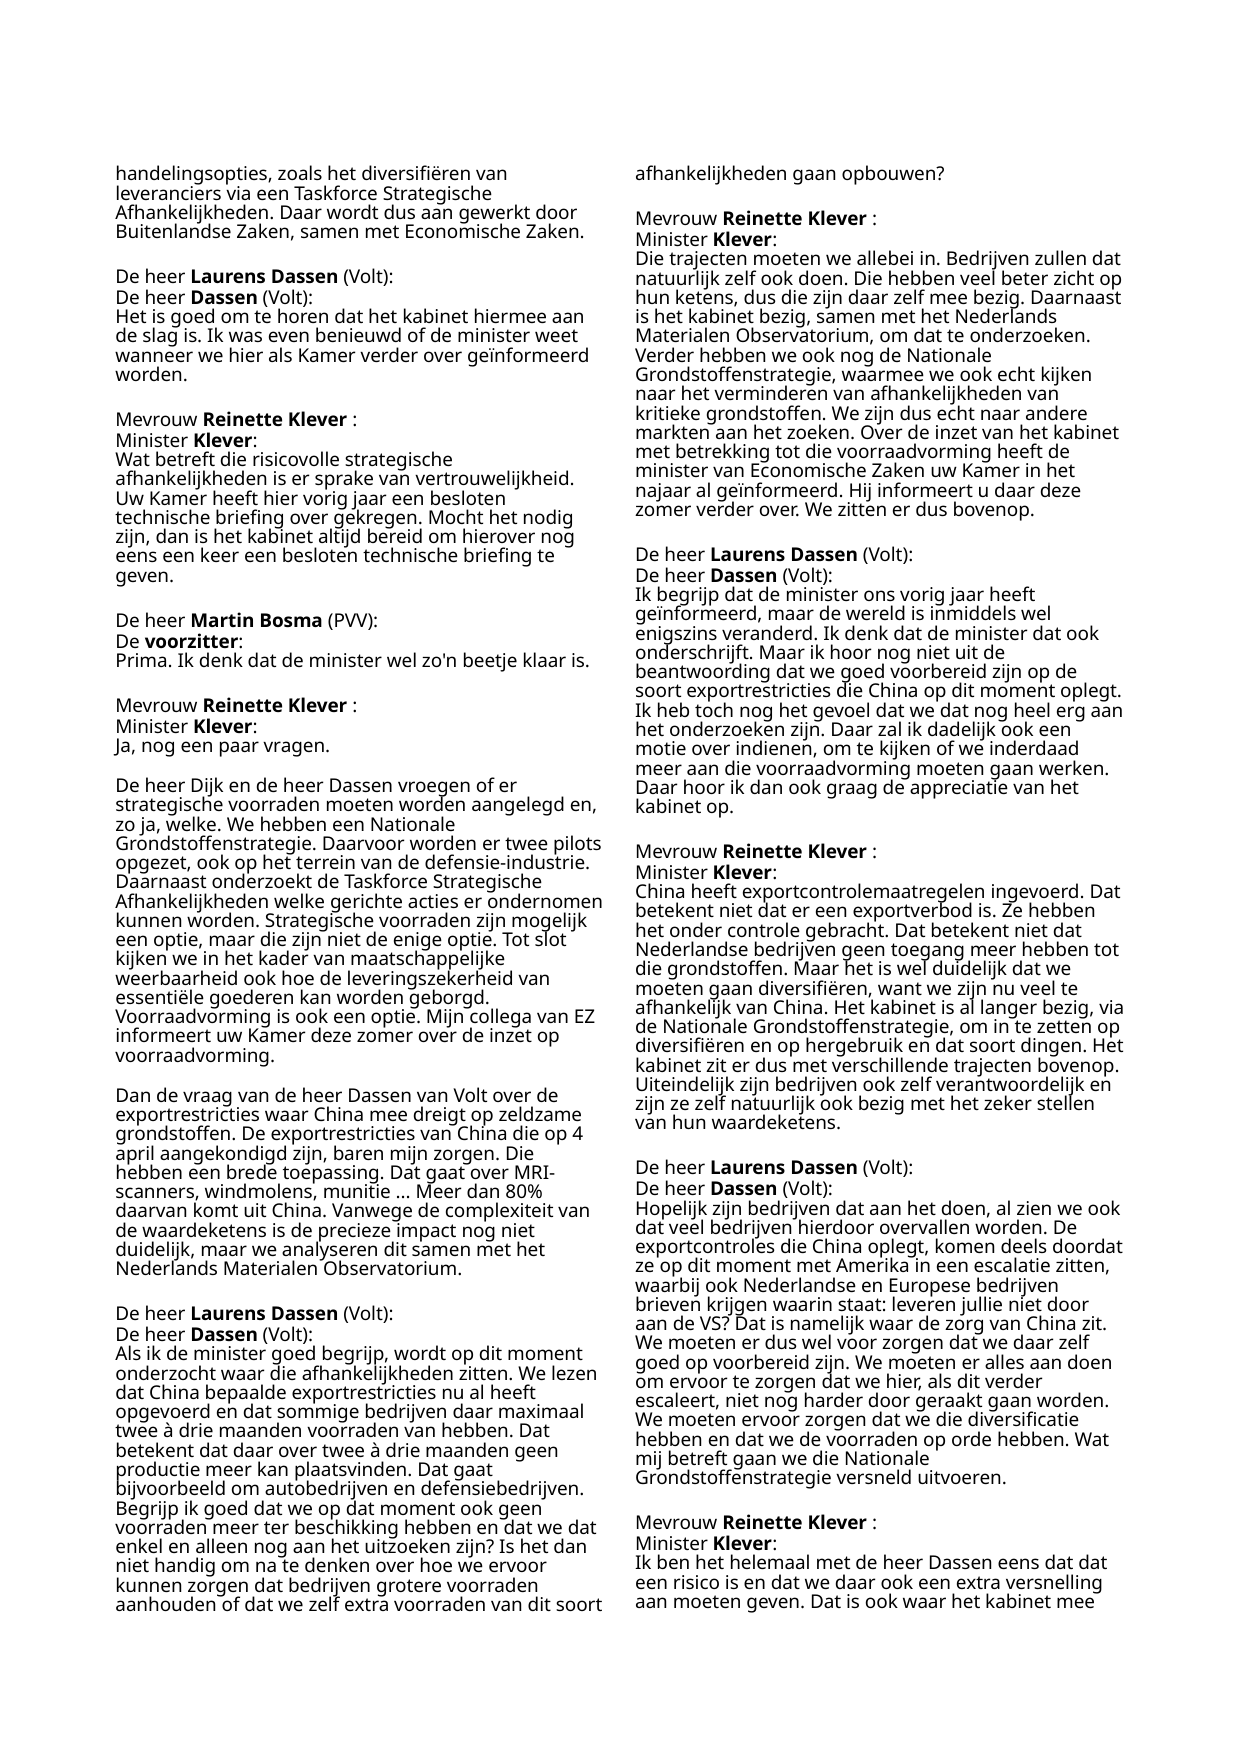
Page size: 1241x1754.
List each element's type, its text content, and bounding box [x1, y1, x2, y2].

text Dan de vraag van de heer Dassen van Volt over de exportrestricties waar China mee dreigt op zeldzame grondstoffen. De exportrestricties van China die op 4 april aangekondigd zijn, baren mijn zorgen. Die hebben een brede toepassing. Dat gaat over MRI-scanners, windmolens, munitie ... Meer dan 80% daarvan komt uit China. Vanwege de complexiteit van de waardeketens is de precieze impact nog niet duidelijk, maar we analyseren dit samen met het Nederlands Materialen Observatorium. [115, 1087, 605, 1279]
text De heer Martin Bosma (PVV): [115, 607, 605, 633]
text Wat betreft die risicovolle strategische afhankelijkheden is er sprake van vertrouwelijkheid. Uw Kamer heeft hier vorig jaar een besloten technische briefing over gekregen. Mocht het nodig zijn, dan is het kabinet altijd bereid om hierover nog eens een keer een besloten technische briefing te geven. [115, 451, 605, 586]
text Minister Klever: [635, 864, 1125, 883]
text De heer Laurens Dassen (Volt): [635, 541, 1125, 567]
text Minister Klever: [635, 1535, 1125, 1554]
text Minister Klever: [115, 432, 605, 451]
text Mevrouw Reinette Klever : [635, 205, 1125, 231]
text De heer Laurens Dassen (Volt): [635, 1154, 1125, 1180]
text Minister Klever: [635, 231, 1125, 250]
text afhankelijkheden gaan opbouwen? [635, 165, 1125, 184]
text De heer Dassen (Volt): [635, 567, 1125, 586]
text Ja, nog een paar vragen. [115, 737, 605, 756]
text De heer Laurens Dassen (Volt): [115, 1300, 605, 1326]
text Minister Klever: [115, 718, 605, 737]
text Die trajecten moeten we allebei in. Bedrijven zullen dat natuurlijk zelf ook doen. Die hebben veel beter zicht op hun ketens, dus die zijn daar zelf mee bezig. Daarnaast is het kabinet bezig, samen met het Nederlands Materialen Observatorium, om dat te onderzoeken. Verder hebben we ook nog de Nationale Grondstoffenstrategie, waarmee we ook echt kijken naar het verminderen van afhankelijkheden van kritieke grondstoffen. We zijn dus echt naar andere markten aan het zoeken. Over de inzet van het kabinet met betrekking tot die voorraadvorming heeft de minister van Economische Zaken uw Kamer in het najaar al geïnformeerd. Hij informeert u daar deze zomer verder over. We zitten er dus bovenop. [635, 250, 1125, 520]
text Ik ben het helemaal met de heer Dassen eens dat dat een risico is en dat we daar ook een extra versnelling aan moeten geven. Dat is ook waar het kabinet mee [635, 1554, 1125, 1612]
text De voorzitter: [115, 633, 605, 652]
text De heer Dassen (Volt): [115, 289, 605, 308]
text De heer Dassen (Volt): [115, 1326, 605, 1345]
text De heer Laurens Dassen (Volt): [115, 263, 605, 289]
text Prima. Ik denk dat de minister wel zo'n beetje klaar is. [115, 652, 605, 671]
text Als ik de minister goed begrijp, wordt op dit moment onderzocht waar die afhankelijkheden zitten. We lezen dat China bepaalde exportrestricties nu al heeft opgevoerd en dat sommige bedrijven daar maximaal twee à drie maanden voorraden van hebben. Dat betekent dat daar over twee à drie maanden geen productie meer kan plaatsvinden. Dat gaat bijvoorbeeld om autobedrijven en defensiebedrijven. Begrijp ik goed dat we op dat moment ook geen voorraden meer ter beschikking hebben en dat we dat enkel en alleen nog aan het uitzoeken zijn? Is het dan niet handig om na te denken over hoe we ervoor kunnen zorgen dat bedrijven grotere voorraden aanhouden of dat we zelf extra voorraden van dit soort [115, 1345, 605, 1615]
text De heer Dassen (Volt): [635, 1180, 1125, 1199]
text Mevrouw Reinette Klever : [635, 838, 1125, 864]
text Het is goed om te horen dat het kabinet hiermee aan de slag is. Ik was even benieuwd of de minister weet wanneer we hier als Kamer verder over geïnformeerd worden. [115, 308, 605, 385]
text handelingsopties, zoals het diversifiëren van leveranciers via een Taskforce Strategische Afhankelijkheden. Daar wordt dus aan gewerkt door Buitenlandse Zaken, samen met Economische Zaken. [115, 165, 605, 242]
text Mevrouw Reinette Klever : [115, 692, 605, 718]
text Mevrouw Reinette Klever : [635, 1509, 1125, 1535]
text Ik begrijp dat de minister ons vorig jaar heeft geïnformeerd, maar de wereld is inmiddels wel enigszins veranderd. Ik denk dat de minister dat ook onderschrijft. Maar ik hoor nog niet uit de beantwoording dat we goed voorbereid zijn op de soort exportrestricties die China op dit moment oplegt. Ik heb toch nog het gevoel dat we dat nog heel erg aan het onderzoeken zijn. Daar zal ik dadelijk ook een motie over indienen, om te kijken of we inderdaad meer aan die voorraadvorming moeten gaan werken. Daar hoor ik dan ook graag de appreciatie van het kabinet op. [635, 586, 1125, 817]
text De heer Dijk en de heer Dassen vroegen of er strategische voorraden moeten worden aangelegd en, zo ja, welke. We hebben een Nationale Grondstoffenstrategie. Daarvoor worden er twee pilots opgezet, ook op het terrein van de defensie-industrie. Daarnaast onderzoekt de Taskforce Strategische Afhankelijkheden welke gerichte acties er ondernomen kunnen worden. Strategische voorraden zijn mogelijk een optie, maar die zijn niet de enige optie. Tot slot kijken we in het kader van maatschappelijke weerbaarheid ook hoe de leveringszekerheid van essentiële goederen kan worden geborgd. Voorraadvorming is ook een optie. Mijn collega van EZ informeert uw Kamer deze zomer over de inzet op voorraadvorming. [115, 777, 605, 1066]
text China heeft exportcontrolemaatregelen ingevoerd. Dat betekent niet dat er een exportverbod is. Ze hebben het onder controle gebracht. Dat betekent niet dat Nederlandse bedrijven geen toegang meer hebben tot die grondstoffen. Maar het is wel duidelijk dat we moeten gaan diversifiëren, want we zijn nu veel te afhankelijk van China. Het kabinet is al langer bezig, via de Nationale Grondstoffenstrategie, om in te zetten op diversifiëren en op hergebruik en dat soort dingen. Het kabinet zit er dus met verschillende trajecten bovenop. Uiteindelijk zijn bedrijven ook zelf verantwoordelijk en zijn ze zelf natuurlijk ook bezig met het zeker stellen van hun waardeketens. [635, 883, 1125, 1134]
text Hopelijk zijn bedrijven dat aan het doen, al zien we ook dat veel bedrijven hierdoor overvallen worden. De exportcontroles die China oplegt, komen deels doordat ze op dit moment met Amerika in een escalatie zitten, waarbij ook Nederlandse en Europese bedrijven brieven krijgen waarin staat: leveren jullie niet door aan de VS? Dat is namelijk waar de zorg van China zit. We moeten er dus wel voor zorgen dat we daar zelf goed op voorbereid zijn. We moeten er alles aan doen om ervoor te zorgen dat we hier, als dit verder escaleert, niet nog harder door geraakt gaan worden. We moeten ervoor zorgen dat we die diversificatie hebben en dat we de voorraden op orde hebben. Wat mij betreft gaan we die Nationale Grondstoffenstrategie versneld uitvoeren. [635, 1199, 1125, 1488]
text Mevrouw Reinette Klever : [115, 406, 605, 432]
